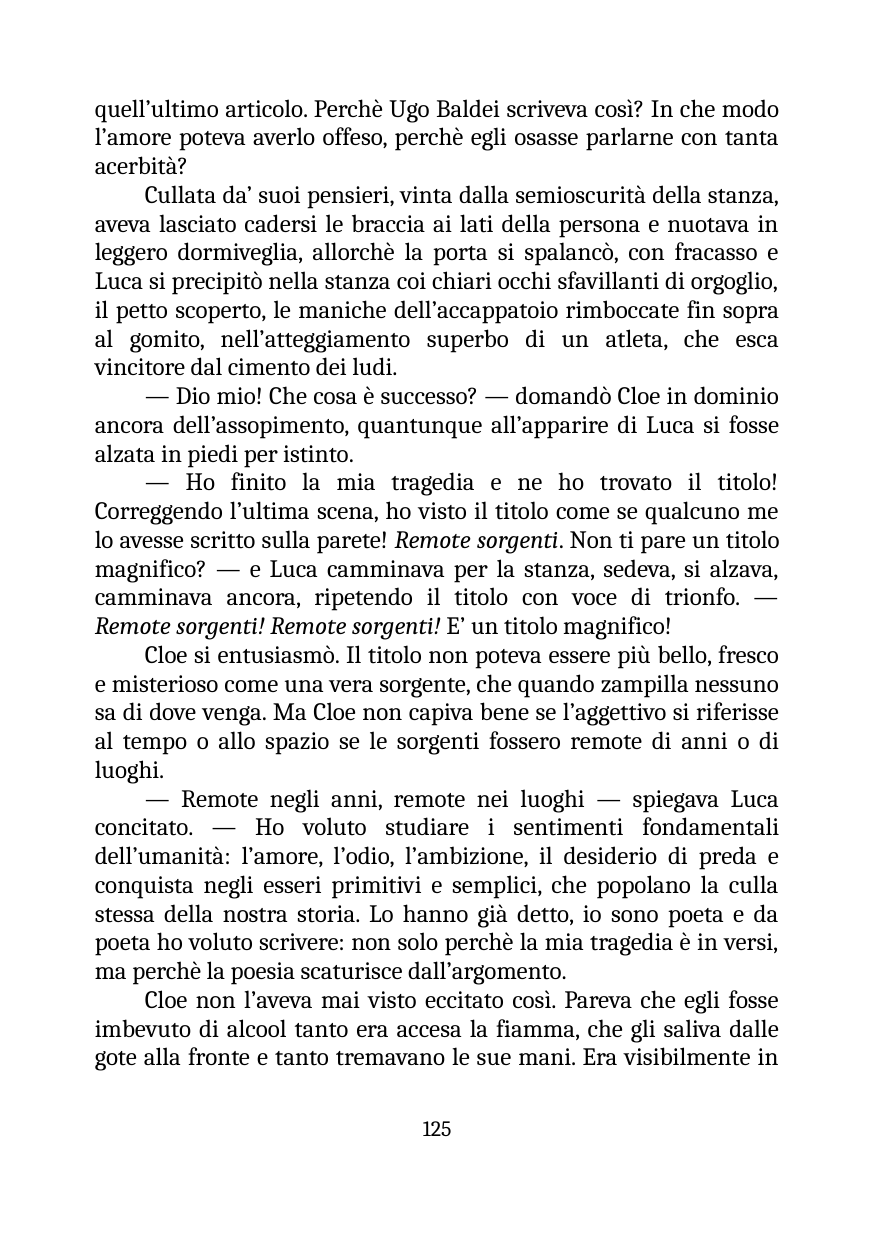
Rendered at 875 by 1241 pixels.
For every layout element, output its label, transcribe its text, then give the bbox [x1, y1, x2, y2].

text — Remote negli anni, remote nei luoghi — spiegava Luca concitato. — Ho voluto studiare i sentimenti fondamentali dell’umanità: l’amore, l’odio, l’ambizione, il desiderio di preda e conquista negli esseri primitivi e semplici, che popolano la culla stessa della nostra storia. Lo hanno già detto, io sono poeta e da poeta ho voluto scrivere: non solo perchè la mia tragedia è in versi, ma perchè la poesia scaturisce dall’argomento. [94, 784, 779, 986]
text quell’ultimo articolo. Perchè Ugo Baldei scriveva così? In che modo l’amore poteva averlo offeso, perchè egli osasse parlarne con tanta acerbità? [94, 94, 779, 181]
text — Ho finito la mia tragedia e ne ho trovato il titolo! Correggendo l’ultima scena, ho visto il titolo come se qualcuno me lo avesse scritto sulla parete! Remote sorgenti. Non ti pare un titolo magnifico? — e Luca camminava per la stanza, sedeva, si alzava, camminava ancora, ripetendo il titolo con voce di trionfo. — Remote sorgenti! Remote sorgenti! E’ un titolo magnifico! [94, 468, 779, 641]
text — Dio mio! Che cosa è successo? — domandò Cloe in dominio ancora dell’assopimento, quantunque all’apparire di Luca si fosse alzata in piedi per istinto. [94, 382, 779, 468]
text Cloe si entusiasmò. Il titolo non poteva essere più bello, fresco e misterioso come una vera sorgente, che quando zampilla nessuno sa di dove venga. Ma Cloe non capiva bene se l’aggettivo si riferisse al tempo o allo spazio se le sorgenti fossero remote di anni o di luoghi. [94, 641, 779, 784]
text Cloe non l’aveva mai visto eccitato così. Pareva che egli fosse imbevuto di alcool tanto era accesa la fiamma, che gli saliva dalle gote alla fronte e tanto tremavano le sue mani. Era visibilmente in [94, 986, 779, 1072]
text Cullata da’ suoi pensieri, vinta dalla semioscurità della stanza, aveva lasciato cadersi le braccia ai lati della persona e nuotava in leggero dormiveglia, allorchè la porta si spalancò, con fracasso e Luca si precipitò nella stanza coi chiari occhi sfavillanti di orgoglio, il petto scoperto, le maniche dell’accappatoio rimboccate fin sopra al gomito, nell’atteggiamento superbo di un atleta, che esca vincitore dal cimento dei ludi. [94, 181, 779, 382]
